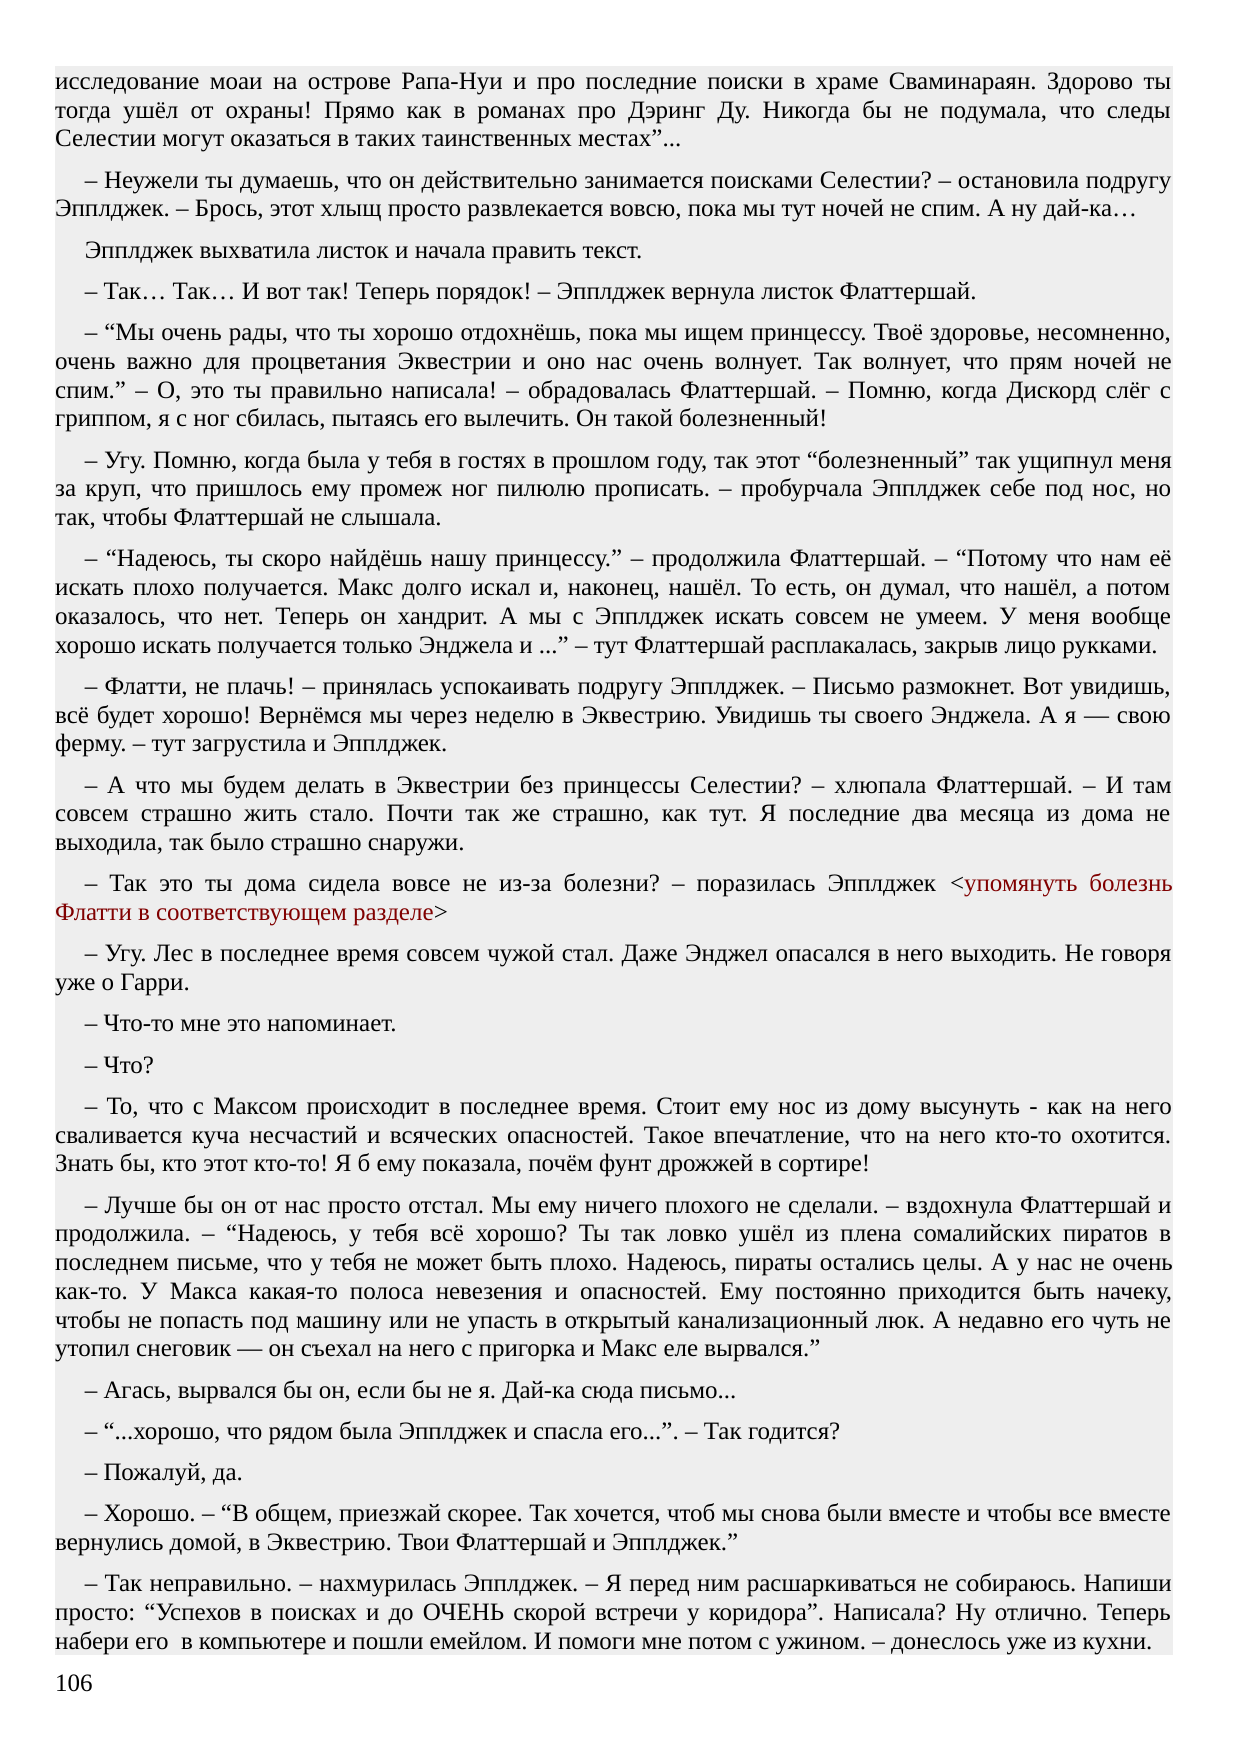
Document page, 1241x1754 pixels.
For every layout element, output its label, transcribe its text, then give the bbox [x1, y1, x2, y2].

text – Что? [55, 1050, 1173, 1078]
text – Угу. Помню, когда была у тебя в гостях в прошлом году, так этот “болезненный” так ущипнул меня за круп, что пришлось ему промеж ног пилюлю прописать. – пробурчала Эпплджек себе под нос, но так, чтобы Флаттершай не слышала. [55, 445, 1173, 531]
text – То, что с Максом происходит в последнее время. Стоит ему нос из дому высунуть - как на него сваливается куча несчастий и всяческих опасностей. Такое впечатление, что на него кто-то охотится. Знать бы, кто этот кто-то! Я б ему показала, почём фунт дрожжей в сортире! [55, 1091, 1173, 1177]
text – Так неправильно. – нахмурилась Эпплджек. – Я перед ним расшаркиваться не собираюсь. Напиши просто: “Успехов в поисках и до ОЧЕНЬ скорой встречи у коридора”. Написала? Ну отлично. Теперь набери его в компьютере и пошли емейлом. И помоги мне потом с ужином. – донеслось уже из кухни. [55, 1568, 1173, 1655]
text – Флатти, не плачь! – принялась успокаивать подругу Эпплджек. – Письмо размокнет. Вот увидишь, всё будет хорошо! Вернёмся мы через неделю в Эквестрию. Увидишь ты своего Энджела. А я — свою ферму. – тут загрустила и Эпплджек. [55, 671, 1173, 757]
text – “...хорошо, что рядом была Эпплджек и спасла его...”. – Так годится? [55, 1416, 1173, 1445]
text – Лучше бы он от нас просто отстал. Мы ему ничего плохого не сделали. – вздохнула Флаттершай и продолжила. – “Надеюсь, у тебя всё хорошо? Ты так ловко ушёл из плена сомалийских пиратов в последнем письме, что у тебя не может быть плохо. Надеюсь, пираты остались целы. А у нас не очень как-то. У Макса какая-то полоса невезения и опасностей. Ему постоянно приходится быть начеку, чтобы не попасть под машину или не упасть в открытый канализационный люк. А недавно его чуть не утопил снеговик — он съехал на него с пригорка и Макс еле вырвался.” [55, 1190, 1173, 1362]
text – Так это ты дома сидела вовсе не из-за болезни? – поразилась Эпплджек <упомянуть болезнь Флатти в соответствующем разделе> [55, 868, 1173, 926]
text – Пожалуй, да. [55, 1457, 1173, 1486]
text Эпплджек выхватила листок и начала править текст. [55, 235, 1173, 263]
text – Угу. Лес в последнее время совсем чужой стал. Даже Энджел опасался в него выходить. Не говоря уже о Гарри. [55, 938, 1173, 996]
text – А что мы будем делать в Эквестрии без принцессы Селестии? – хлюпала Флаттершай. – И там совсем страшно жить стало. Почти так же страшно, как тут. Я последние два месяца из дома не выходила, так было страшно снаружи. [55, 770, 1173, 856]
text – Что-то мне это напоминает. [55, 1008, 1173, 1037]
text – “Надеюсь, ты скоро найдёшь нашу принцессу.” – продолжила Флаттершай. – “Потому что нам её искать плохо получается. Макс долго искал и, наконец, нашёл. То есть, он думал, что нашёл, а потом оказалось, что нет. Теперь он хандрит. А мы с Эпплджек искать совсем не умеем. У меня вообще хорошо искать получается только Энджела и ...” – тут Флаттершай расплакалась, закрыв лицо рукками. [55, 543, 1173, 658]
text – Так… Так… И вот так! Теперь порядок! – Эпплджек вернула листок Флаттершай. [55, 276, 1173, 305]
text исследование моаи на острове Рапа-Нуи и про последние поиски в храме Сваминараян. Здорово ты тогда ушёл от охраны! Прямо как в романах про Дэринг Ду. Никогда бы не подумала, что следы Селестии могут оказаться в таких таинственных местах”... [55, 66, 1173, 152]
text – Неужели ты думаешь, что он действительно занимается поисками Селестии? – остановила подругу Эпплджек. – Брось, этот хлыщ просто развлекается вовсю, пока мы тут ночей не спим. А ну дай-ка… [55, 165, 1173, 222]
text – “Мы очень рады, что ты хорошо отдохнёшь, пока мы ищем принцессу. Твоё здоровье, несомненно, очень важно для процветания Эквестрии и оно нас очень волнует. Так волнует, что прям ночей не спим.” – О, это ты правильно написала! – обрадовалась Флаттершай. – Помню, когда Дискорд слёг с гриппом, я с ног сбилась, пытаясь его вылечить. Он такой болезненный! [55, 317, 1173, 432]
text – Агась, вырвался бы он, если бы не я. Дай-ка сюда письмо... [55, 1375, 1173, 1403]
text – Хорошо. – “В общем, приезжай скорее. Так хочется, чтоб мы снова были вместе и чтобы все вместе вернулись домой, в Эквестрию. Твои Флаттершай и Эпплджек.” [55, 1498, 1173, 1556]
